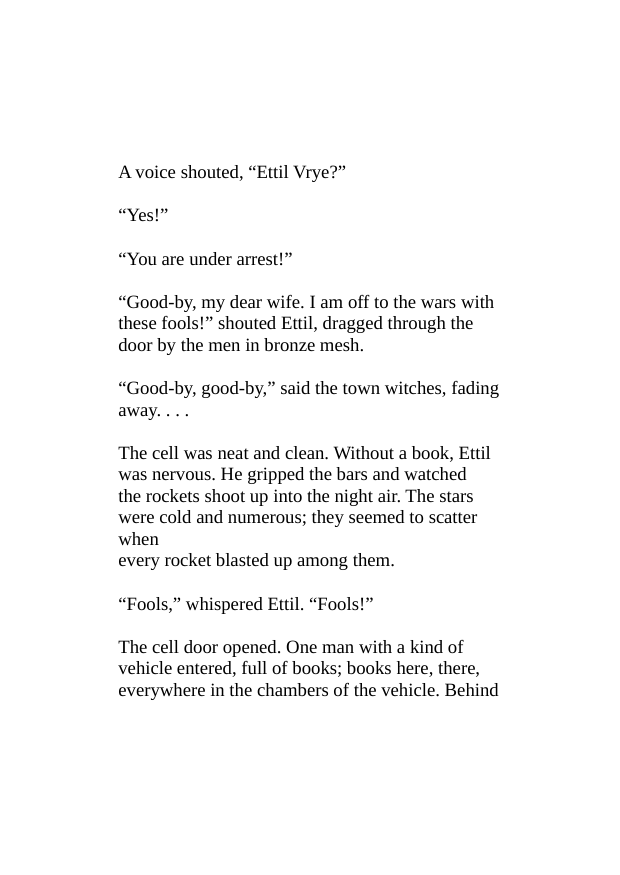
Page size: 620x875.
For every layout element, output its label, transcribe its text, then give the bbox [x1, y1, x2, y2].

text A voice shouted, “Ettil Vrye?” “Yes!” “You are under arrest!” “Good-by, my dear wife. I am off to the wars with these fools!” shouted Ettil, dragged through the door by the men in bronze mesh. “Good-by, good-by,” said the town witches, fading away. . . . The cell was neat and clean. Without a book, Ettil was nervous. He gripped the bars and watched the rockets shoot up into the night air. The stars were cold and numerous; they seemed to scatter when every rocket blasted up among them. “Fools,” whispered Ettil. “Fools!” The cell door opened. One man with a kind of vehicle entered, full of books; books here, there, everywhere in the chambers of the vehicle. Behind [118, 118, 501, 700]
